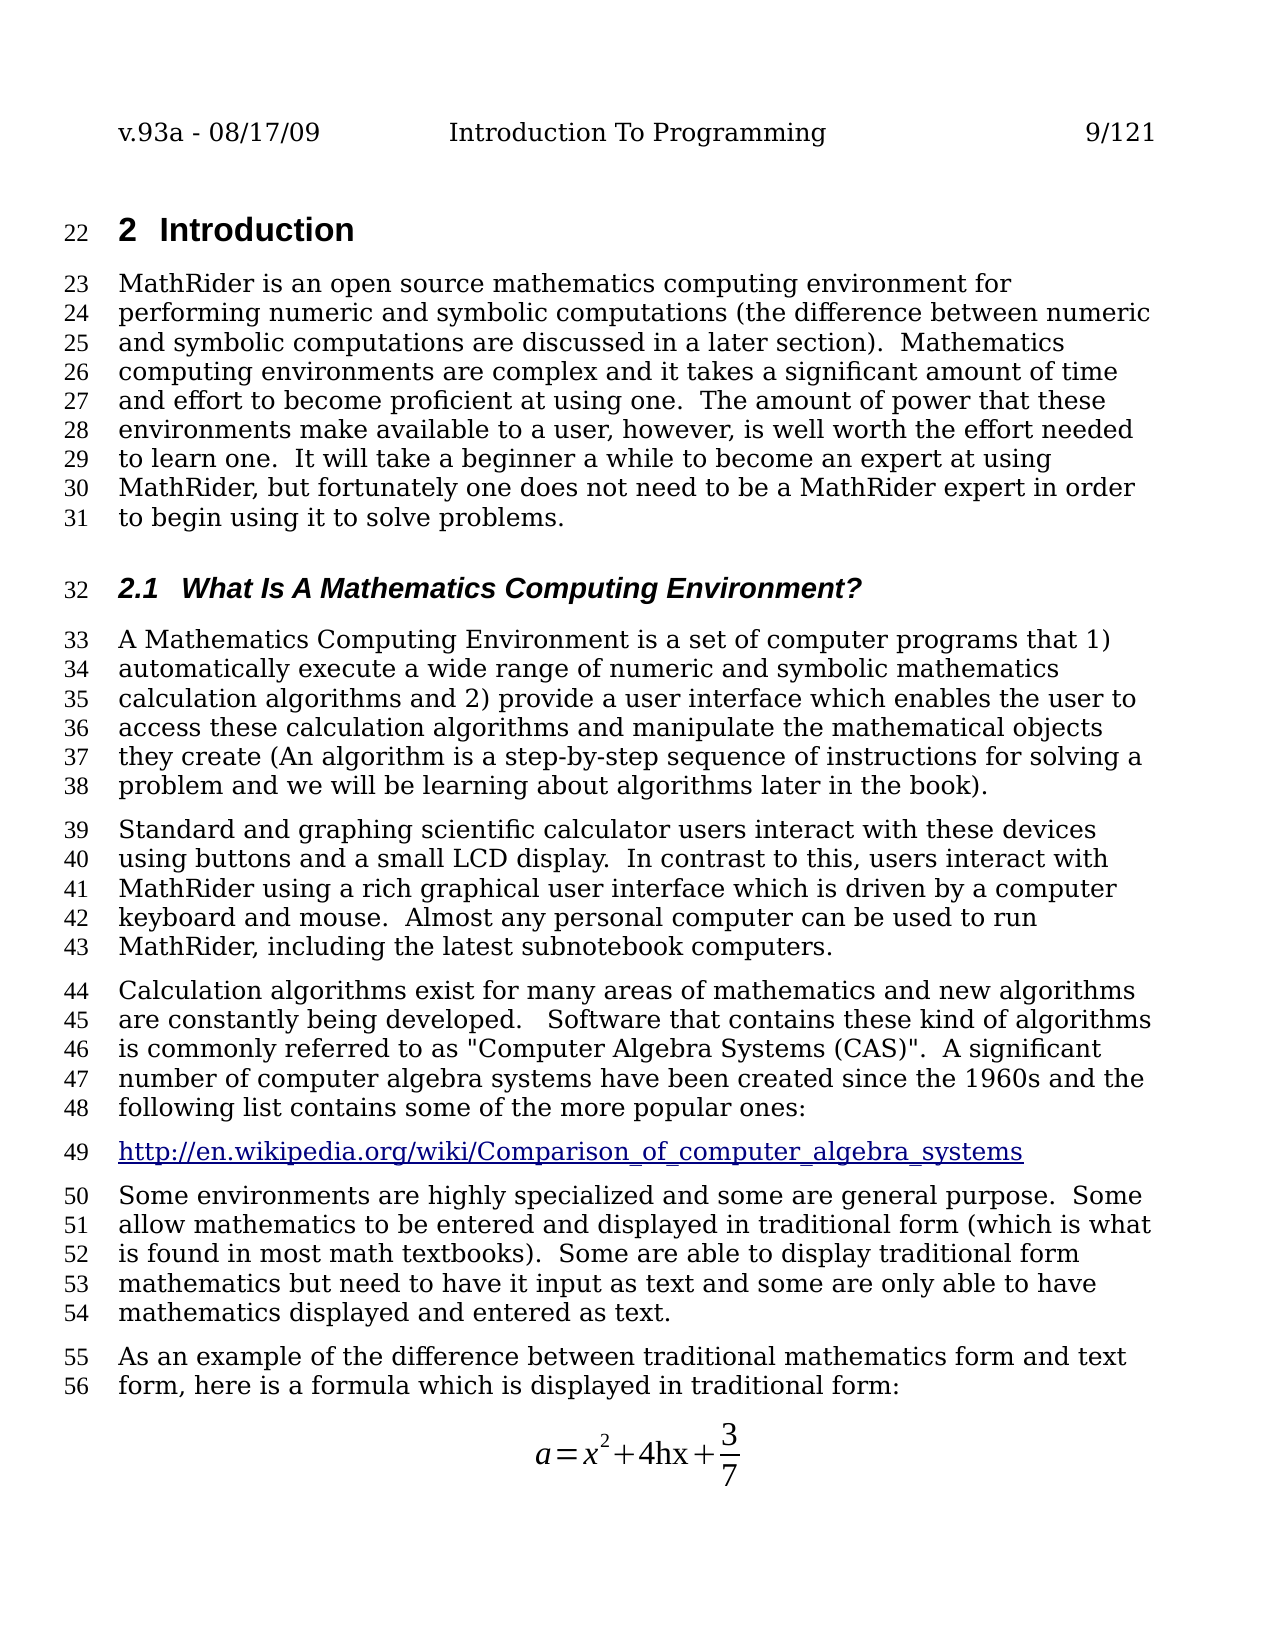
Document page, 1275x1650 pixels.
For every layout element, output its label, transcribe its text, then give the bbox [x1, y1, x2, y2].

text As an example of the difference between traditional mathematics form and text form, here is a formula which is displayed in traditional form: [118, 1342, 1157, 1400]
text MathRider is an open source mathematics computing environment for performing numeric and symbolic computations (the difference between numeric and symbolic computations are discussed in a later section). Mathematics computing environments are complex and it takes a significant amount of time and effort to become proficient at using one. The amount of power that these environments make available to a user, however, is well worth the effort needed to learn one. It will take a beginner a while to become an expert at using MathRider, but fortunately one does not need to be a MathRider expert in order to begin using it to solve problems. [118, 269, 1157, 532]
text http://en.wikipedia.org/wiki/Comparison_of_computer_algebra_systems [118, 1137, 1157, 1166]
text A Mathematics Computing Environment is a set of computer programs that 1) automatically execute a wide range of numeric and symbolic mathematics calculation algorithms and 2) provide a user interface which enables the user to access these calculation algorithms and manipulate the mathematical objects they create (An algorithm is a step-by-step sequence of instructions for solving a problem and we will be learning about algorithms later in the book). [118, 625, 1157, 800]
subtitle Introduction [118, 210, 1157, 248]
subtitle What Is A Mathematics Computing Environment? [118, 571, 1157, 604]
text Standard and graphing scientific calculator users interact with these devices using buttons and a small LCD display. In contrast to this, users interact with MathRider using a rich graphical user interface which is driven by a computer keyboard and mouse. Almost any personal computer can be used to run MathRider, including the latest subnotebook computers. [118, 815, 1157, 961]
text Some environments are highly specialized and some are general purpose. Some allow mathematics to be entered and displayed in traditional form (which is what is found in most math textbooks). Some are able to display traditional form mathematics but need to have it input as text and some are only able to have mathematics displayed and entered as text. [118, 1181, 1157, 1327]
text Calculation algorithms exist for many areas of mathematics and new algorithms are constantly being developed. Software that contains these kind of algorithms is commonly referred to as "Computer Algebra Systems (CAS)". A significant number of computer algebra systems have been created since the 1960s and the following list contains some of the more popular ones: [118, 976, 1157, 1122]
